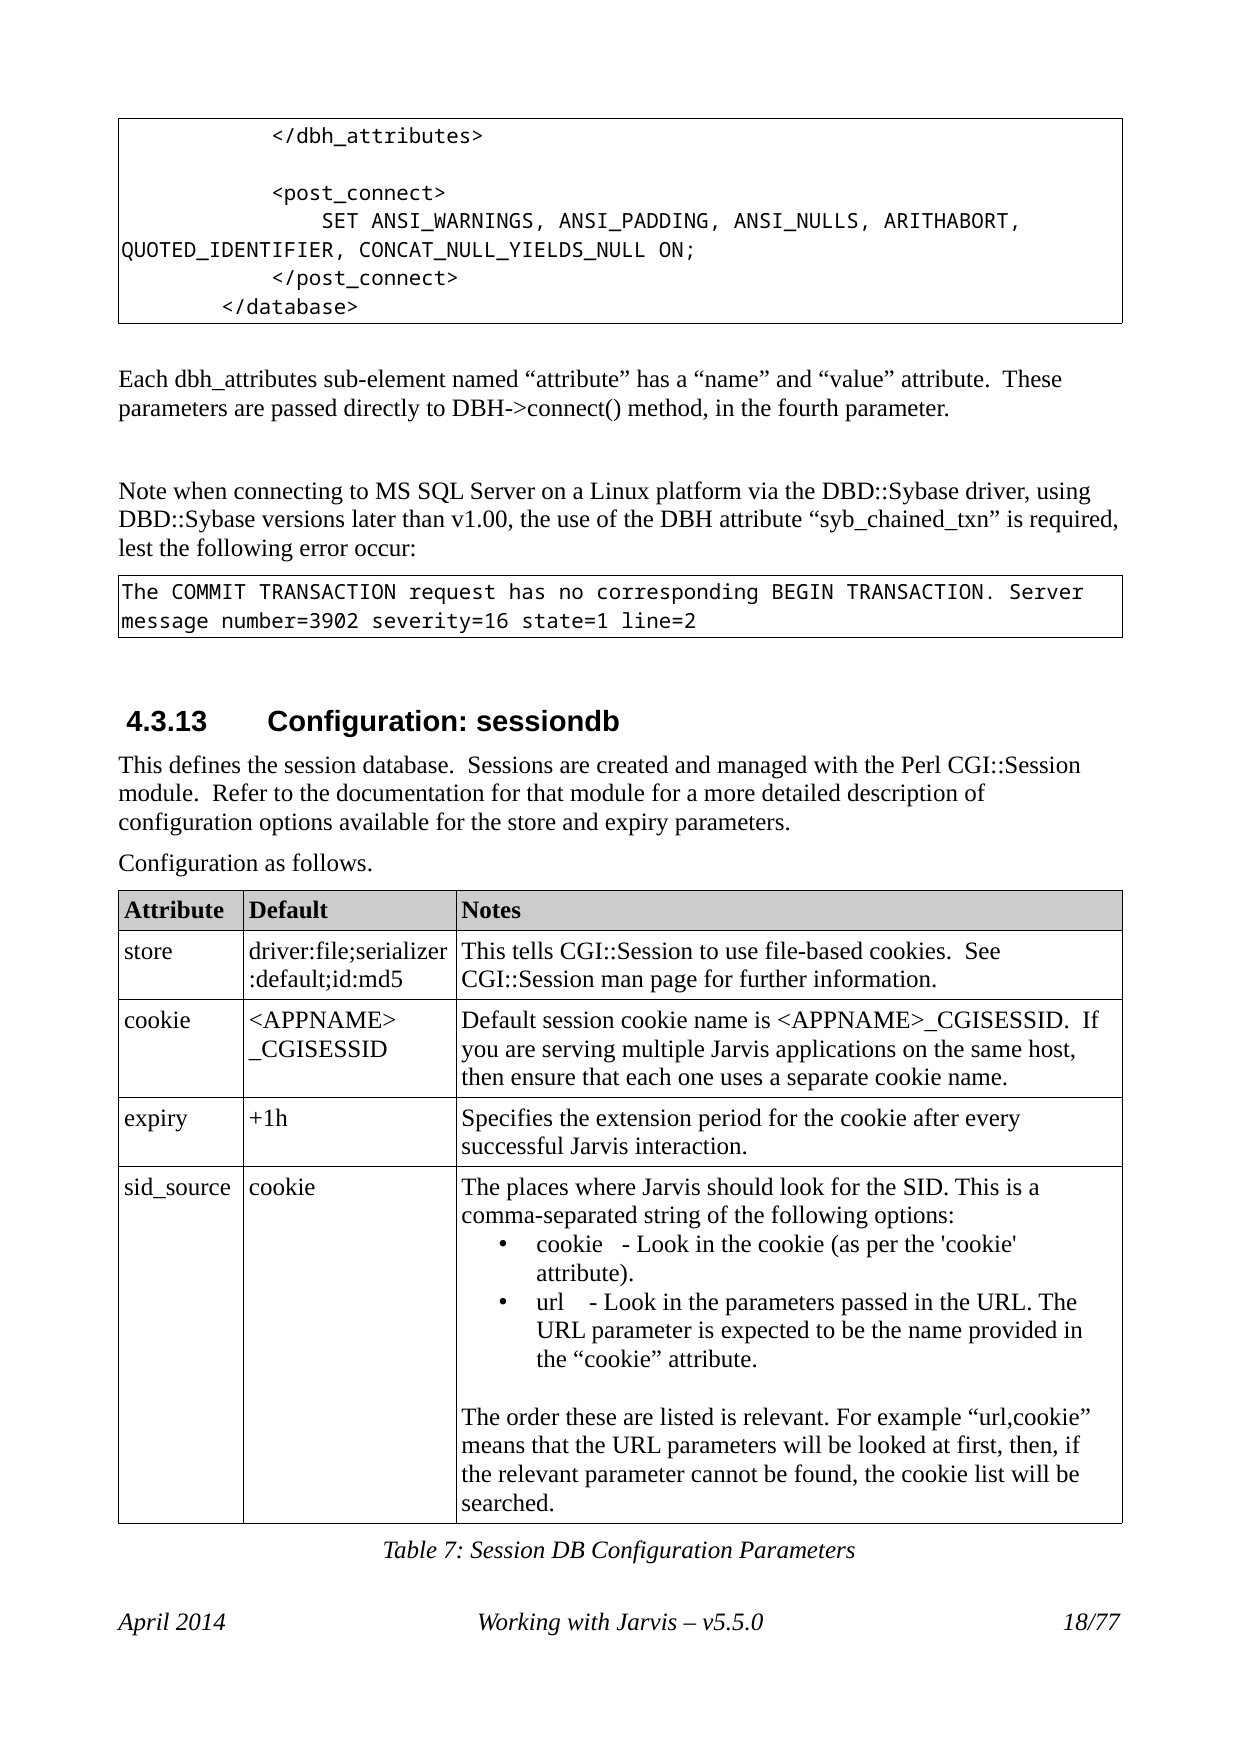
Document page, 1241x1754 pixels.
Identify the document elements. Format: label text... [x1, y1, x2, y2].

text Table 7: Session DB Configuration Parameters [118, 1535, 1122, 1564]
table_cell +1h [244, 1098, 456, 1166]
text Configuration as follows. [118, 848, 1122, 877]
table_cell Default session cookie name is <APPNAME>_CGISESSID. If you are serving multiple Jarvis applications on the same host, then ensure that each one uses a separate cookie name. [457, 1000, 1122, 1097]
table_cell cookie [119, 1000, 243, 1097]
text This defines the session database. Sessions are created and managed with the Perl CGI::Session module. Refer to the documentation for that module for a more detailed description of configuration options available for the store and expiry parameters. [118, 750, 1122, 836]
text SET ANSI_WARNINGS, ANSI_PADDING, ANSI_NULLS, ARITHABORT, QUOTED_IDENTIFIER, CONCAT_NULL_YIELDS_NULL ON; [119, 203, 1122, 260]
subtitle Configuration: sessiondb [118, 704, 1122, 737]
table_header Default [244, 891, 456, 930]
text Note when connecting to MS SQL Server on a Linux platform via the DBD::Sybase driver, using DBD::Sybase versions later than v1.00, the use of the DBH attribute “syb_chained_txn” is required, lest the following error occur: [118, 476, 1122, 562]
table_cell Specifies the extension period for the cookie after every successful Jarvis interaction. [457, 1098, 1122, 1166]
table_cell <APPNAME> _CGISESSID [244, 1000, 456, 1097]
text Each dbh_attributes sub-element named “attribute” has a “name” and “value” attribute. These parameters are passed directly to DBH->connect() method, in the fourth parameter. [118, 364, 1122, 422]
table_cell The places where Jarvis should look for the SID. This is a comma-separated string of the following options: cookie - Look in the cookie (as per the 'cookie' attribute). url - Look in the parameters passed in the URL. The URL parameter is expected to be the name provided in the “cookie” attribute. The order these are listed is relevant. For example “url,cookie” means that the URL parameters will be looked at first, then, if the relevant parameter cannot be found, the cookie list will be searched. [457, 1167, 1122, 1522]
text </post_connect> [119, 260, 1122, 289]
table_cell expiry [119, 1098, 243, 1166]
text The COMMIT TRANSACTION request has no corresponding BEGIN TRANSACTION. Server message number=3902 severity=16 state=1 line=2 [119, 576, 1122, 637]
text </database> [119, 289, 1122, 323]
table_header Attribute [119, 891, 243, 930]
table_cell store [119, 931, 243, 999]
table_cell sid_source [119, 1167, 243, 1522]
table_cell driver:file;serializer :default;id:md5 [244, 931, 456, 999]
table_header Notes [457, 891, 1122, 930]
table_cell This tells CGI::Session to use file-based cookies. See CGI::Session man page for further information. [457, 931, 1122, 999]
text <post_connect> [119, 175, 1122, 203]
text </dbh_attributes> [119, 119, 1122, 149]
table_cell cookie [244, 1167, 456, 1522]
